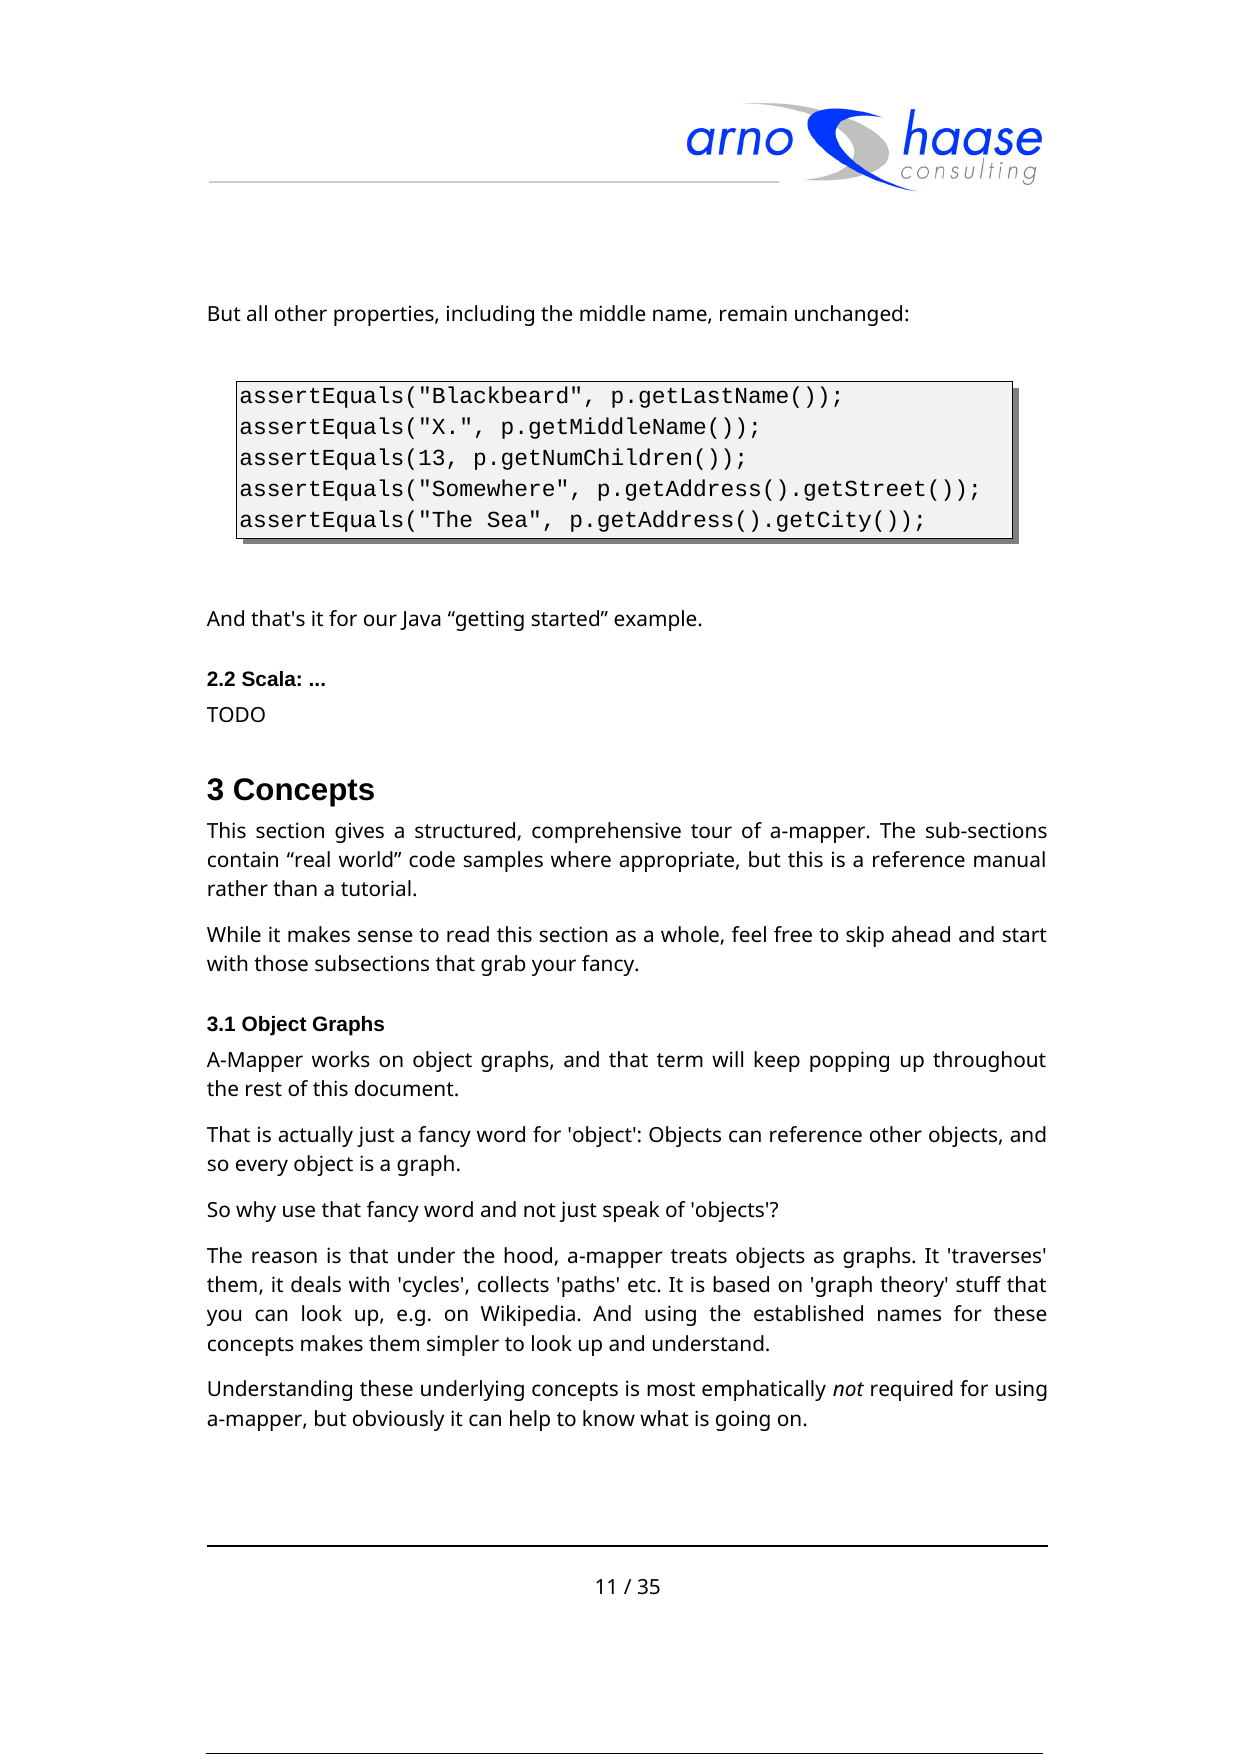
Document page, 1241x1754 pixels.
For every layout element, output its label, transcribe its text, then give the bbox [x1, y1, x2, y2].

text That is actually just a fancy word for 'object': Objects can reference other objects, and so every object is a graph. [207, 1119, 1048, 1178]
text And that's it for our Java “getting started” example. [207, 603, 1048, 632]
text assertEquals("Somewhere", p.getAddress().getStreet()); [237, 474, 1012, 503]
text assertEquals("X.", p.getMiddleName()); [237, 412, 1012, 441]
subtitle Concepts [207, 772, 1048, 807]
text The reason is that under the hood, a-mapper treats objects as graphs. It 'traverses' them, it deals with 'cycles', collects 'paths' etc. It is based on 'graph theory' stuff that you can look up, e.g. on Wikipedia. And using the established names for these concepts makes them simpler to look up and understand. [207, 1240, 1048, 1357]
text A-Mapper works on object graphs, and that term will keep popping up throughout the rest of this document. [207, 1044, 1048, 1103]
text Understanding these underlying concepts is most emphatically not required for using a-mapper, but obviously it can help to know what is going on. [207, 1373, 1048, 1432]
text assertEquals("The Sea", p.getAddress().getCity()); [237, 505, 1012, 537]
text But all other properties, including the middle name, remain unchanged: [207, 298, 1048, 327]
picture [656, 78, 1072, 208]
subtitle Object Graphs [207, 1007, 1048, 1036]
text assertEquals("Blackbeard", p.getLastName()); [237, 382, 1012, 410]
subtitle Scala: ... [207, 661, 1048, 691]
text This section gives a structured, comprehensive tour of a-mapper. The sub-sections contain “real world” code samples where appropriate, but this is a reference manual rather than a tutorial. [207, 815, 1048, 903]
text TODO [207, 699, 1048, 728]
text So why use that fancy word and not just speak of 'objects'? [207, 1194, 1048, 1223]
text assertEquals(13, p.getNumChildren()); [237, 443, 1012, 472]
text While it makes sense to read this section as a whole, feel free to skip ahead and start with those subsections that grab your fancy. [207, 919, 1048, 978]
